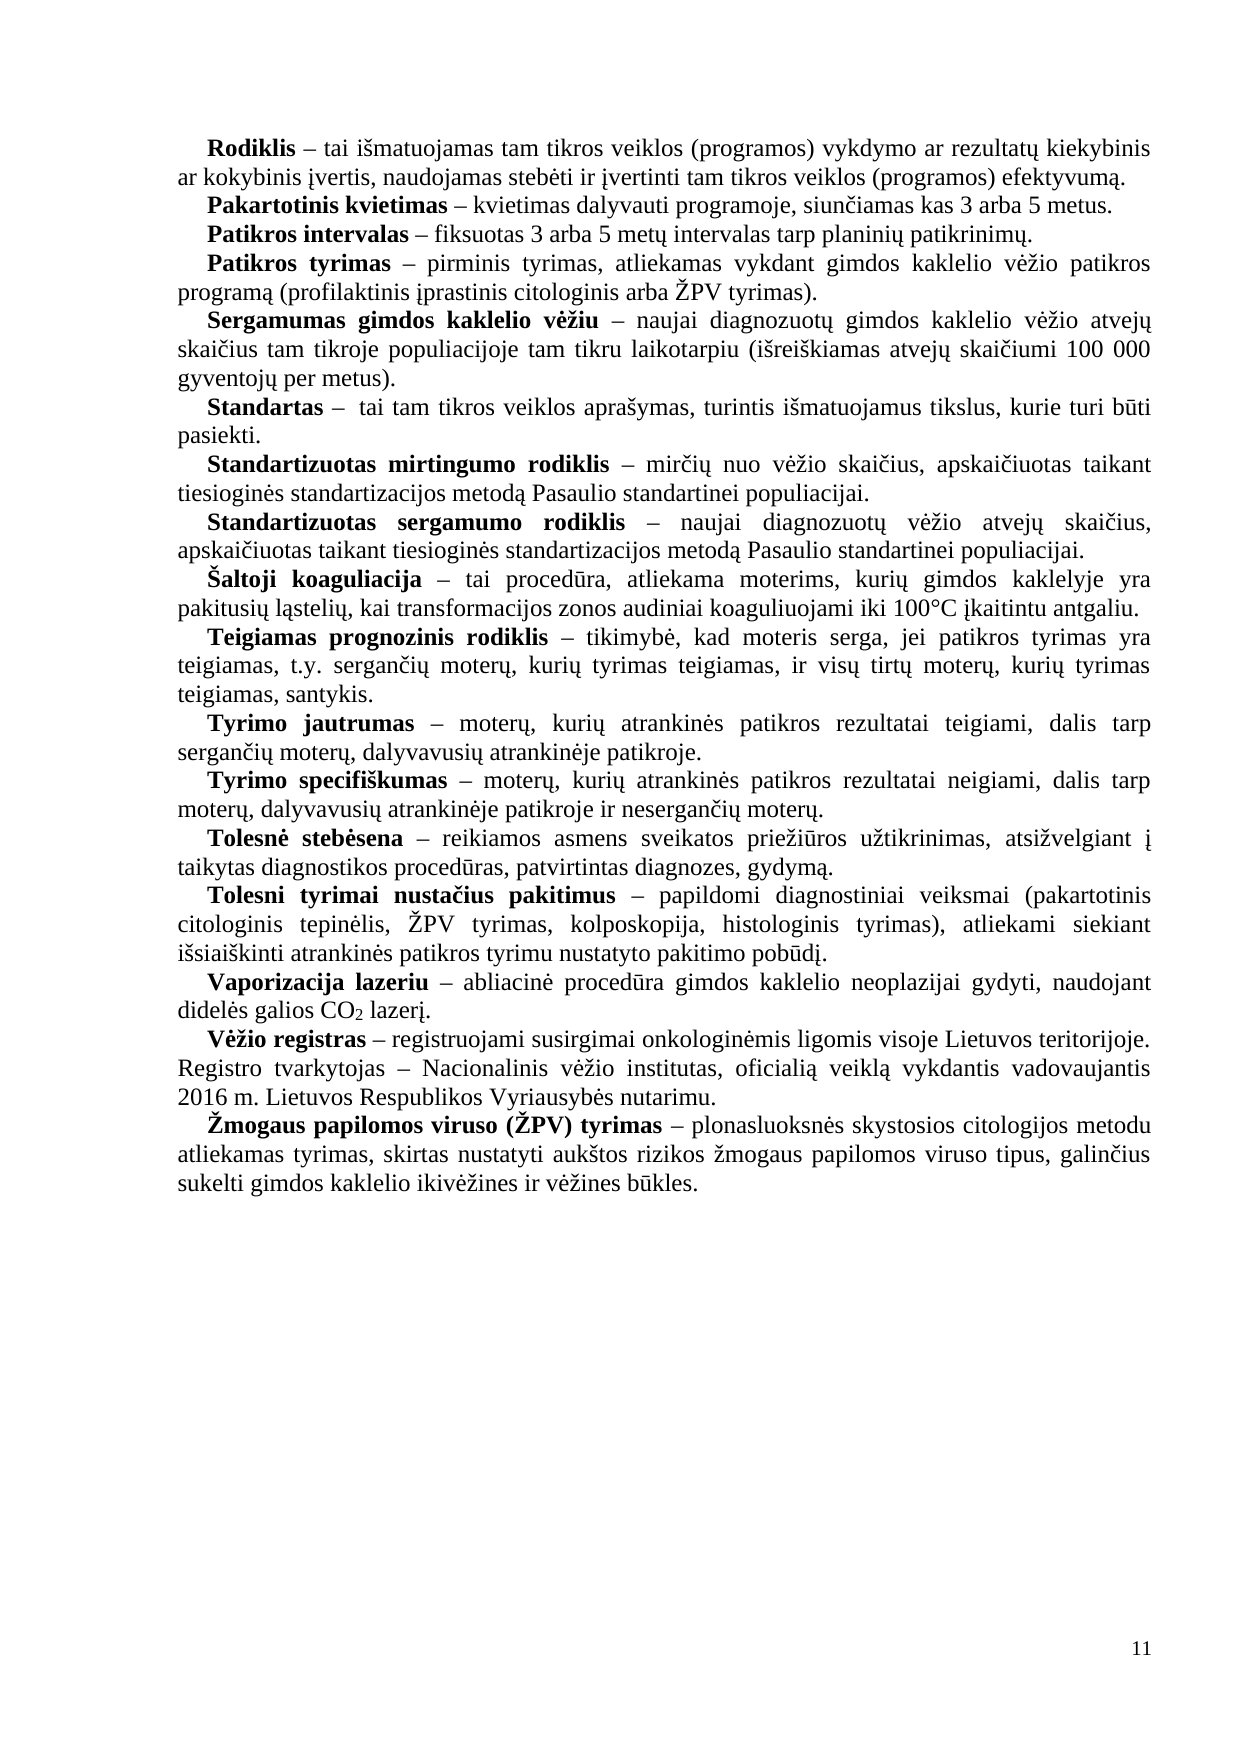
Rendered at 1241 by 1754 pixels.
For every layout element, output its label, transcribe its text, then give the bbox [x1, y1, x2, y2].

text Tolesnė stebėsena – reikiamos asmens sveikatos priežiūros užtikrinimas, atsižvelgiant į taikytas diagnostikos procedūras, patvirtintas diagnozes, gydymą. [177, 823, 1152, 880]
text Standartas – tai tam tikros veiklos aprašymas, turintis išmatuojamus tikslus, kurie turi būti pasiekti. [177, 392, 1152, 449]
text Tolesni tyrimai nustačius pakitimus – papildomi diagnostiniai veiksmai (pakartotinis citologinis tepinėlis, ŽPV tyrimas, kolposkopija, histologinis tyrimas), atliekami siekiant išsiaiškinti atrankinės patikros tyrimu nustatyto pakitimo pobūdį. [177, 880, 1152, 967]
text Vaporizacija lazeriu – abliacinė procedūra gimdos kaklelio neoplazijai gydyti, naudojant didelės galios CO2 lazerį. [177, 967, 1152, 1024]
text Pakartotinis kvietimas – kvietimas dalyvauti programoje, siunčiamas kas 3 arba 5 metus. [177, 190, 1152, 219]
text Rodiklis – tai išmatuojamas tam tikros veiklos (programos) vykdymo ar rezultatų kiekybinis ar kokybinis įvertis, naudojamas stebėti ir įvertinti tam tikros veiklos (programos) efektyvumą. [177, 133, 1152, 190]
text Žmogaus papilomos viruso (ŽPV) tyrimas – plonasluoksnės skystosios citologijos metodu atliekamas tyrimas, skirtas nustatyti aukštos rizikos žmogaus papilomos viruso tipus, galinčius sukelti gimdos kaklelio ikivėžines ir vėžines būkles. [177, 1110, 1152, 1197]
text Patikros tyrimas – pirminis tyrimas, atliekamas vykdant gimdos kaklelio vėžio patikros programą (profilaktinis įprastinis citologinis arba ŽPV tyrimas). [177, 248, 1152, 305]
text Šaltoji koaguliacija – tai procedūra, atliekama moterims, kurių gimdos kaklelyje yra pakitusių ląstelių, kai transformacijos zonos audiniai koaguliuojami iki 100°C įkaitintu antgaliu. [177, 564, 1152, 622]
text Tyrimo jautrumas – moterų, kurių atrankinės patikros rezultatai teigiami, dalis tarp sergančių moterų, dalyvavusių atrankinėje patikroje. [177, 708, 1152, 765]
text Standartizuotas sergamumo rodiklis – naujai diagnozuotų vėžio atvejų skaičius, apskaičiuotas taikant tiesioginės standartizacijos metodą Pasaulio standartinei populiacijai. [177, 507, 1152, 564]
text Teigiamas prognozinis rodiklis – tikimybė, kad moteris serga, jei patikros tyrimas yra teigiamas, t.y. sergančių moterų, kurių tyrimas teigiamas, ir visų tirtų moterų, kurių tyrimas teigiamas, santykis. [177, 622, 1152, 708]
text Tyrimo specifiškumas – moterų, kurių atrankinės patikros rezultatai neigiami, dalis tarp moterų, dalyvavusių atrankinėje patikroje ir nesergančių moterų. [177, 765, 1152, 823]
text Patikros intervalas – fiksuotas 3 arba 5 metų intervalas tarp planinių patikrinimų. [177, 219, 1152, 248]
text Vėžio registras – registruojami susirgimai onkologinėmis ligomis visoje Lietuvos teritorijoje. Registro tvarkytojas – Nacionalinis vėžio institutas, oficialią veiklą vykdantis vadovaujantis 2016 m. Lietuvos Respublikos Vyriausybės nutarimu. [177, 1024, 1152, 1110]
text Sergamumas gimdos kaklelio vėžiu – naujai diagnozuotų gimdos kaklelio vėžio atvejų skaičius tam tikroje populiacijoje tam tikru laikotarpiu (išreiškiamas atvejų skaičiumi 100 000 gyventojų per metus). [177, 305, 1152, 392]
text Standartizuotas mirtingumo rodiklis – mirčių nuo vėžio skaičius, apskaičiuotas taikant tiesioginės standartizacijos metodą Pasaulio standartinei populiacijai. [177, 449, 1152, 507]
